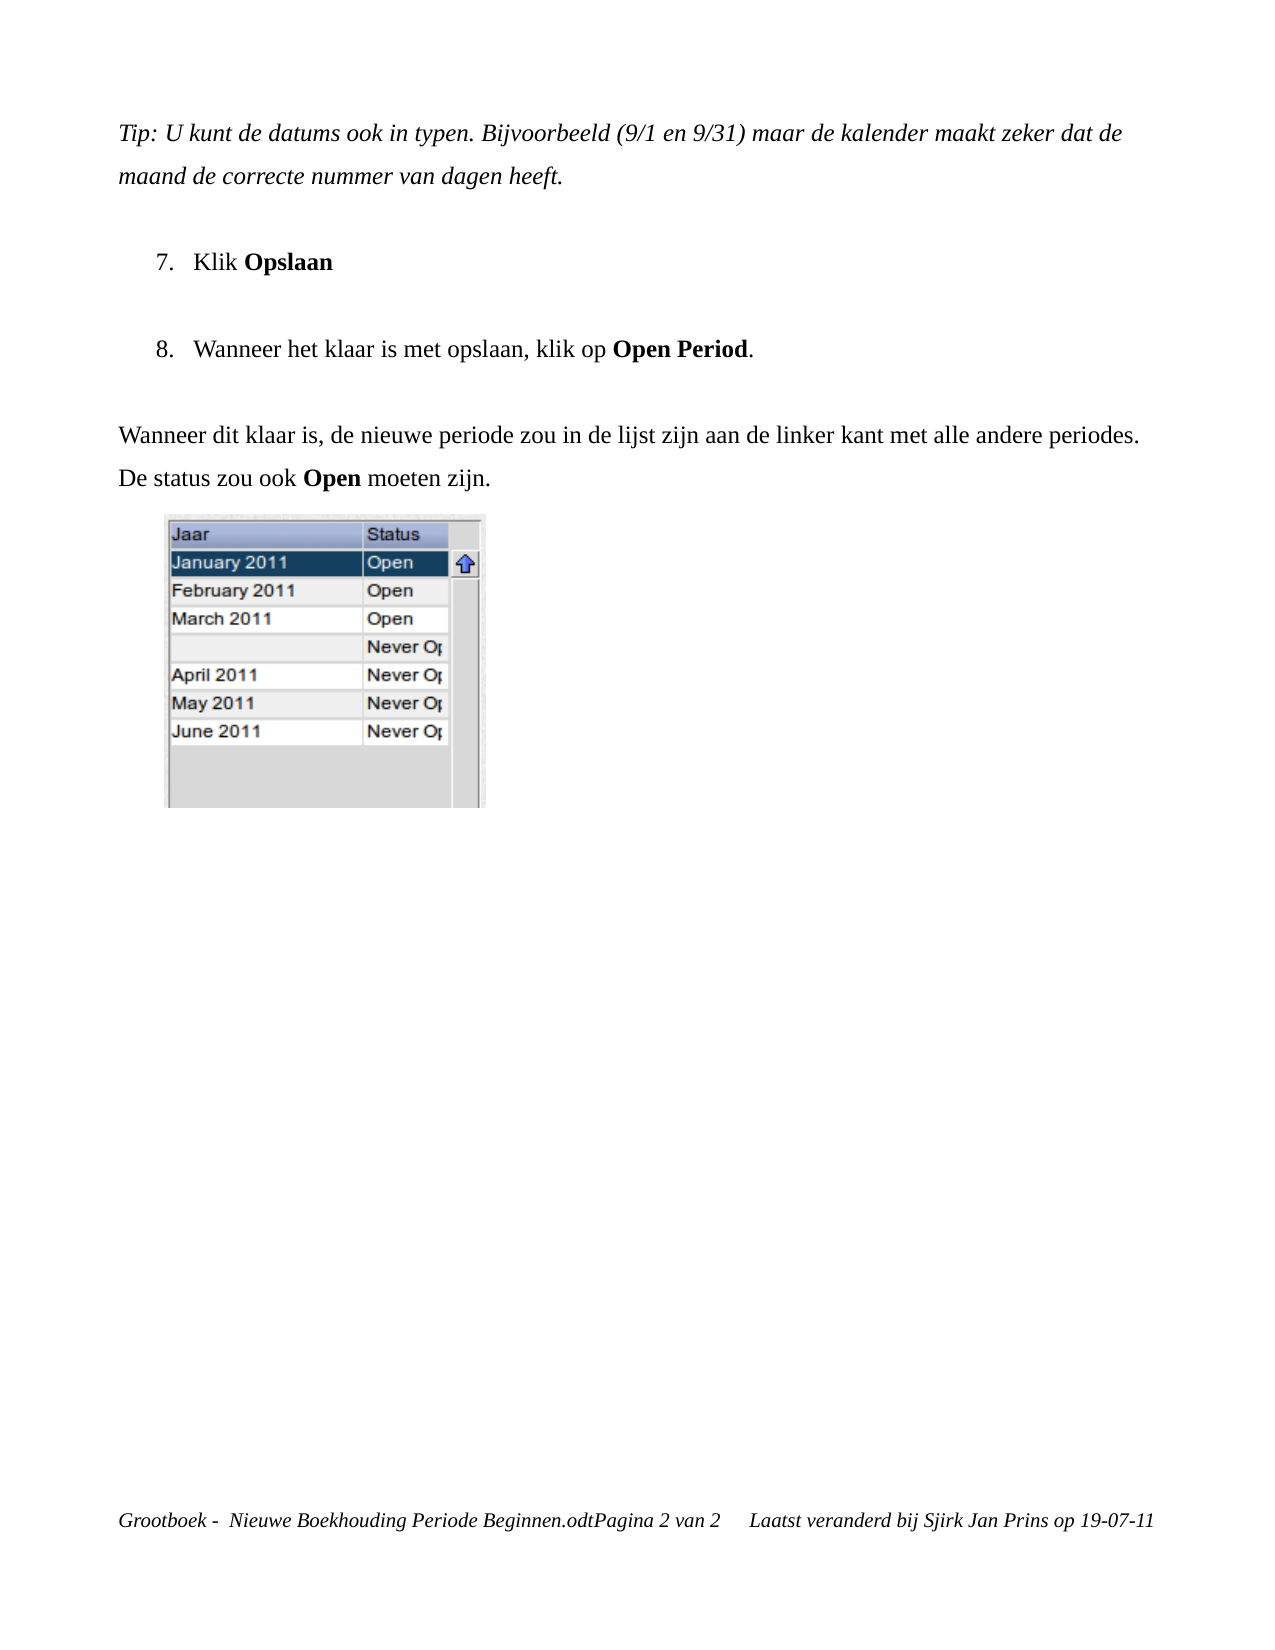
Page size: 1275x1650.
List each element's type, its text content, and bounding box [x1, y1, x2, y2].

list Klik Opslaan [156, 247, 1157, 276]
text Tip: U kunt de datums ook in typen. Bijvoorbeeld (9/1 en 9/31) maar de kalender maakt zeker dat de maand de correcte nummer van dagen heeft. [118, 118, 1157, 190]
picture [164, 514, 486, 808]
list Wanneer het klaar is met opslaan, klik op Open Period. [156, 334, 1157, 362]
text Wanneer dit klaar is, de nieuwe periode zou in de lijst zijn aan de linker kant met alle andere periodes. De status zou ook Open moeten zijn. [118, 420, 1157, 492]
